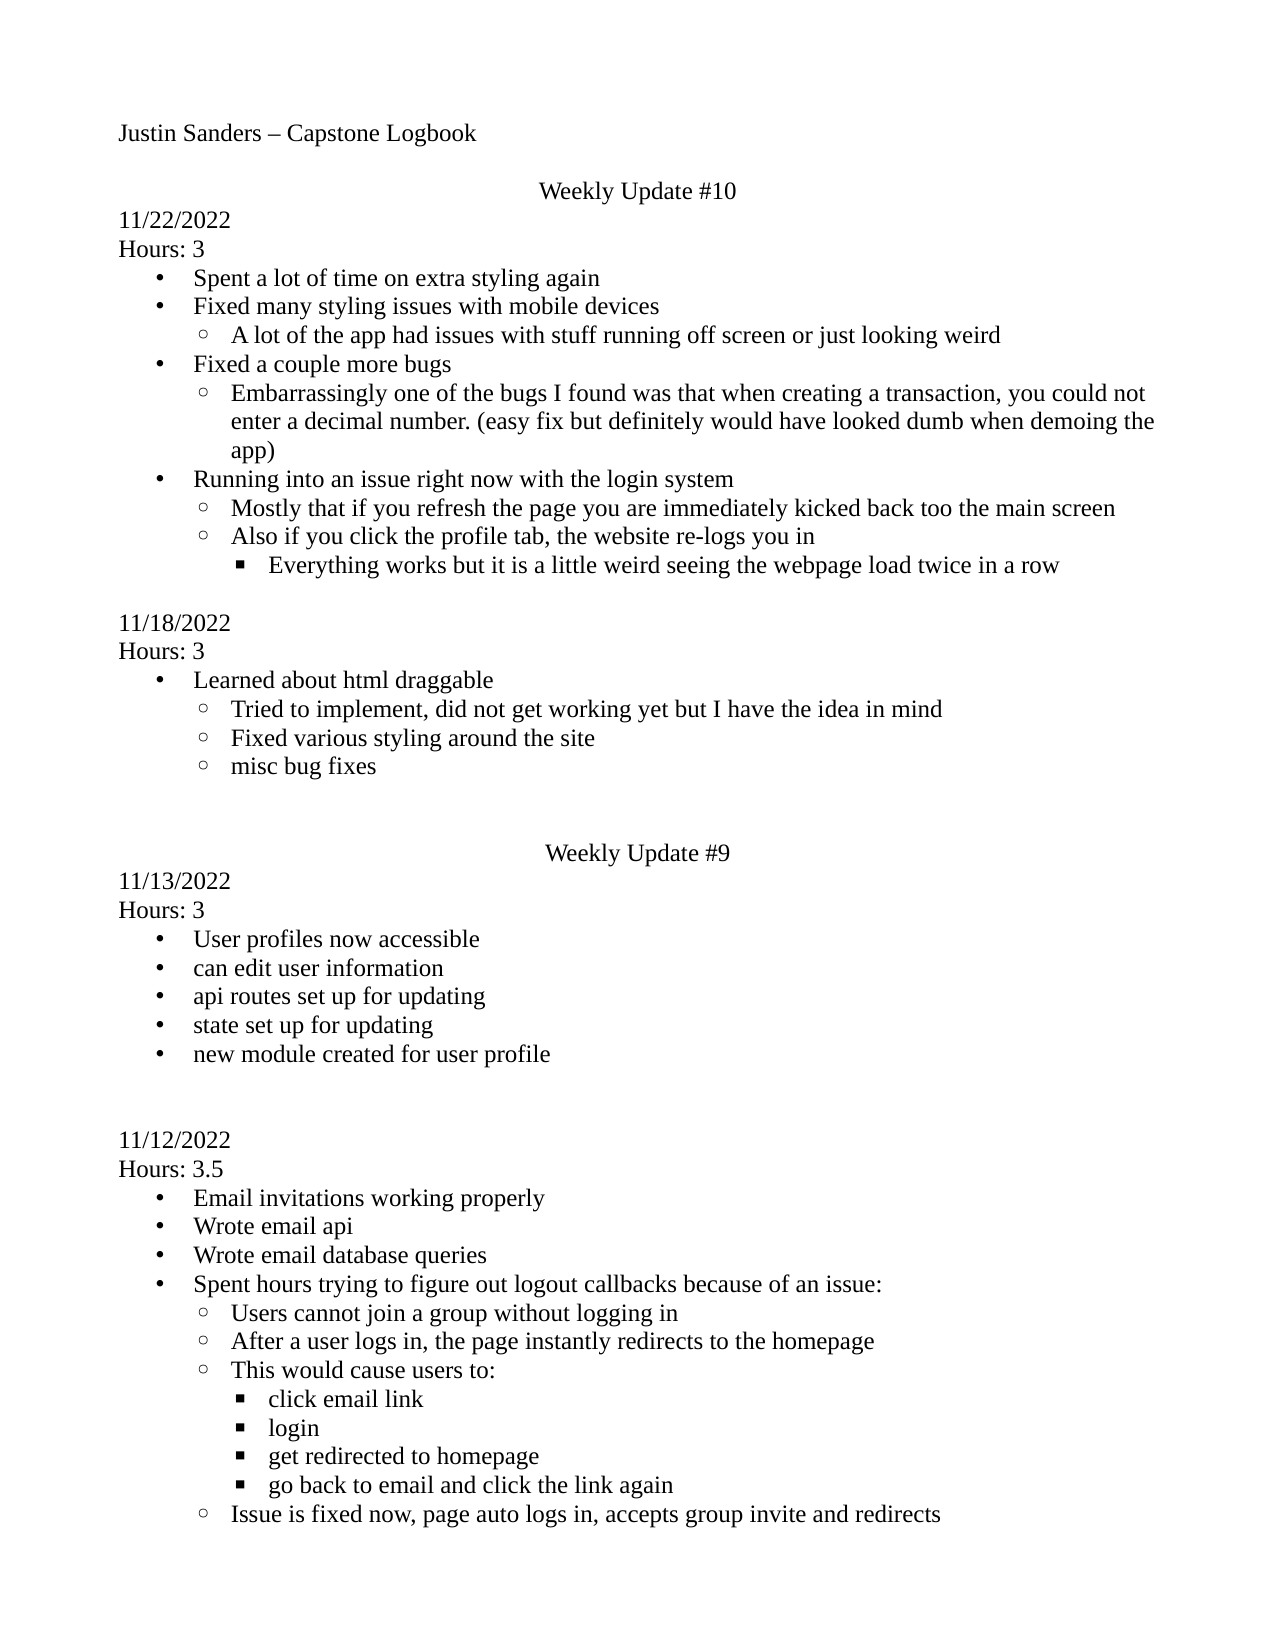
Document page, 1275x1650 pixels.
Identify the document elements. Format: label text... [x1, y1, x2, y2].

list get redirected to homepage [231, 1441, 1157, 1470]
list Also if you click the profile tab, the website re-logs you in [193, 521, 1157, 550]
list 11/13/2022 [118, 866, 1157, 895]
list 11/18/2022 [118, 608, 1157, 636]
list Tried to implement, did not get working yet but I have the idea in mind [193, 694, 1157, 723]
list User profiles now accessible [156, 924, 1157, 953]
list api routes set up for updating [156, 981, 1157, 1010]
list click email link [231, 1384, 1157, 1413]
list Wrote email api [156, 1211, 1157, 1240]
list Running into an issue right now with the login system [156, 464, 1157, 493]
list login [231, 1413, 1157, 1441]
list state set up for updating [156, 1010, 1157, 1039]
list Learned about html draggable [156, 665, 1157, 694]
list Hours: 3 [118, 895, 1157, 924]
list can edit user information [156, 953, 1157, 981]
list This would cause users to: [193, 1355, 1157, 1384]
list new module created for user profile [156, 1039, 1157, 1068]
list Hours: 3 [118, 234, 1157, 263]
list A lot of the app had issues with stuff running off screen or just looking weird [193, 320, 1157, 349]
list Fixed a couple more bugs [156, 349, 1157, 378]
list go back to email and click the link again [231, 1470, 1157, 1499]
list Hours: 3.5 [118, 1154, 1157, 1183]
list Spent a lot of time on extra styling again [156, 263, 1157, 291]
list Email invitations working properly [156, 1183, 1157, 1211]
list Weekly Update #10 [118, 176, 1157, 205]
list Mostly that if you refresh the page you are immediately kicked back too the main screen [193, 493, 1157, 521]
list Embarrassingly one of the bugs I found was that when creating a transaction, you could not enter a decimal number. (easy fix but definitely would have looked dumb when demoing the app) [193, 378, 1157, 464]
list misc bug fixes [193, 751, 1157, 780]
list Users cannot join a group without logging in [193, 1298, 1157, 1326]
list Everything works but it is a little weird seeing the webpage load twice in a row [231, 550, 1157, 579]
list Wrote email database queries [156, 1240, 1157, 1269]
list Issue is fixed now, page auto logs in, accepts group invite and redirects [193, 1499, 1157, 1528]
list After a user logs in, the page instantly redirects to the homepage [193, 1326, 1157, 1355]
list Fixed many styling issues with mobile devices [156, 291, 1157, 320]
list Fixed various styling around the site [193, 723, 1157, 751]
list Hours: 3 [118, 636, 1157, 665]
list 11/22/2022 [118, 205, 1157, 234]
list 11/12/2022 [118, 1125, 1157, 1154]
list Spent hours trying to figure out logout callbacks because of an issue: [156, 1269, 1157, 1298]
list Weekly Update #9 [118, 838, 1157, 866]
